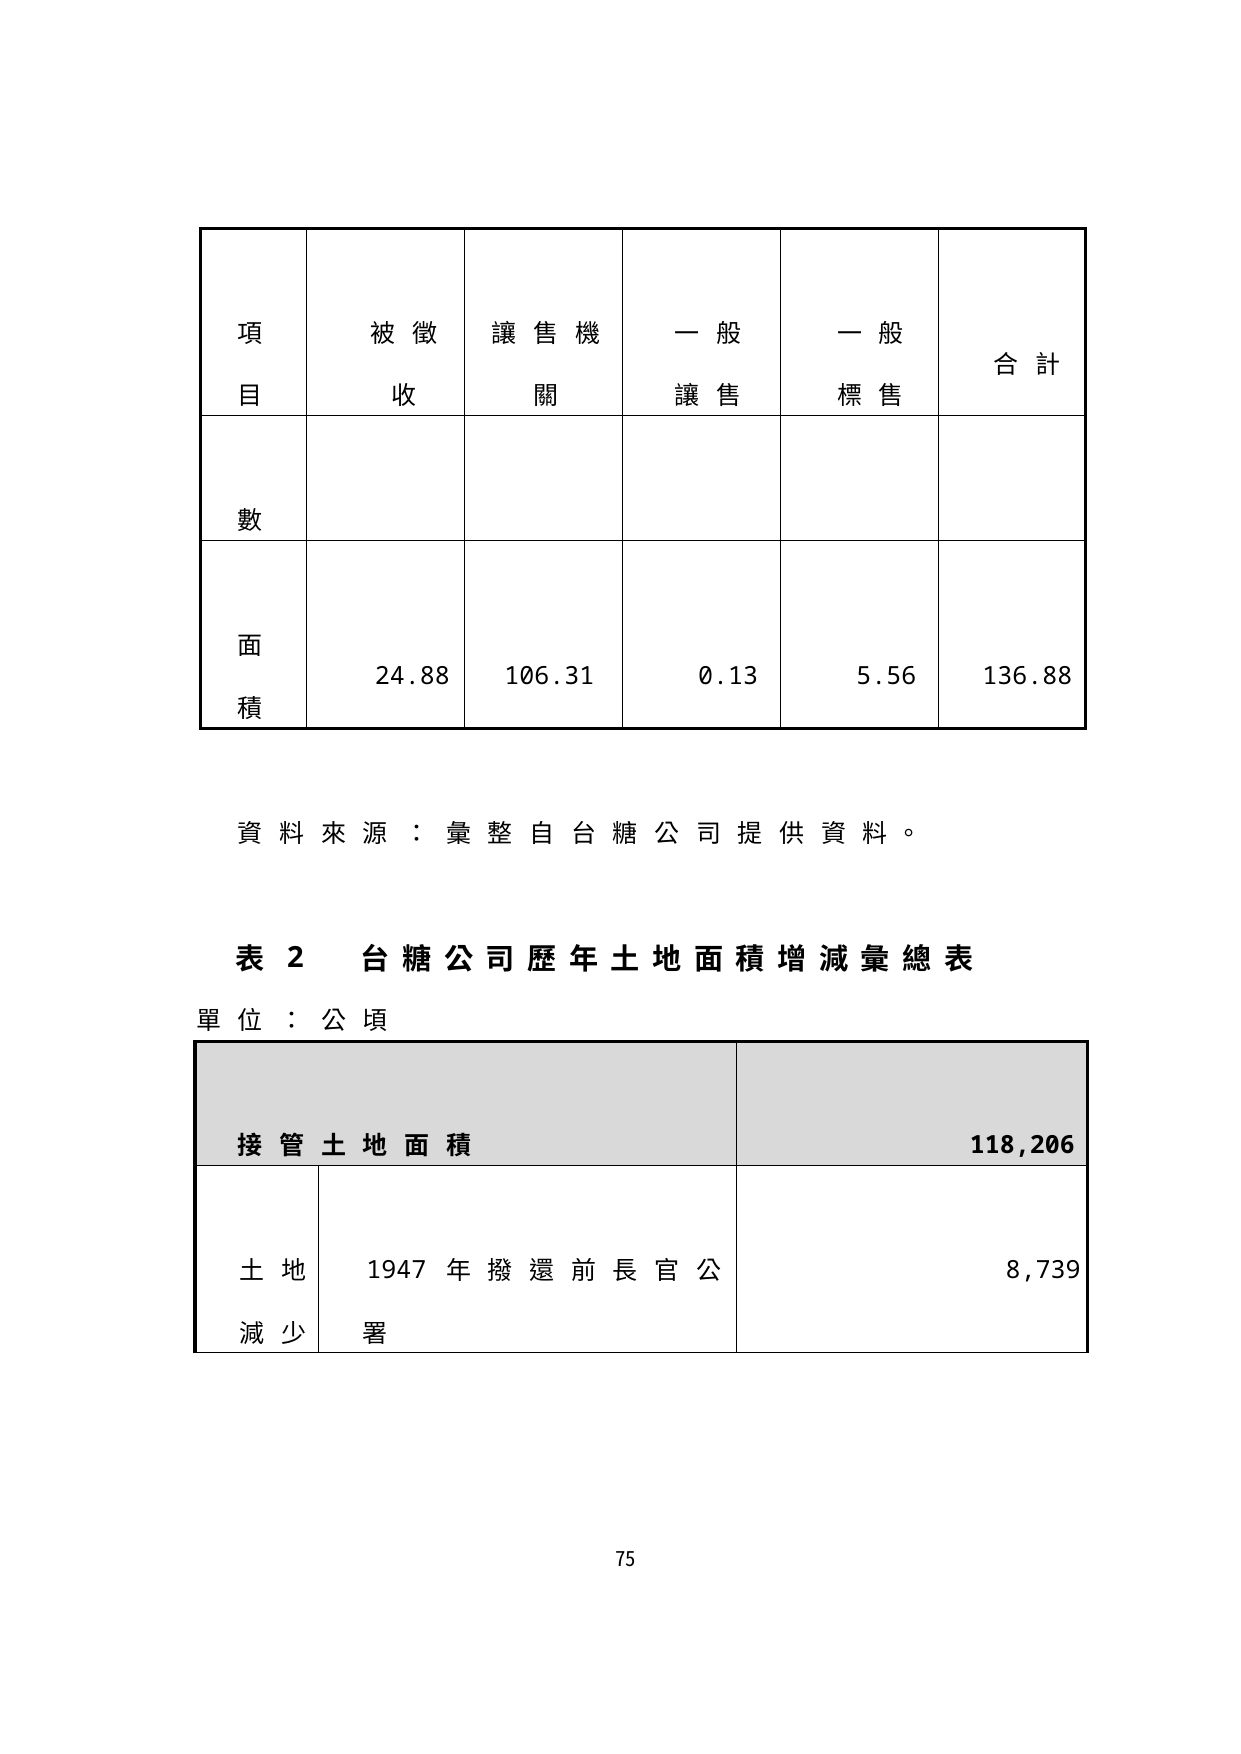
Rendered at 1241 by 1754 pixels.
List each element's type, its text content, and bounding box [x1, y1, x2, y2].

table_cell 數 [202, 416, 306, 540]
table_header 118,206 [737, 1043, 1086, 1165]
table_header 合計 [939, 230, 1084, 415]
table_cell 土地減少 [197, 1166, 318, 1352]
table_header 被徵收 [307, 230, 464, 415]
table_cell [781, 416, 938, 540]
table_cell 8,739 [737, 1166, 1086, 1352]
table_cell 5.56 [781, 541, 938, 727]
text 資料來源：彙整自台糖公司提供資料。 [188, 790, 1063, 852]
table_cell 136.88 [939, 541, 1084, 727]
table_cell [465, 416, 622, 540]
table_cell 0.13 [623, 541, 780, 727]
text 表2 台糖公司歷年土地面積增減彙總表 單位：公頃 [188, 915, 1063, 1040]
table_cell [307, 416, 464, 540]
table_header 項目 [202, 230, 306, 415]
table_cell [939, 416, 1084, 540]
table_cell 106.31 [465, 541, 622, 727]
table_header 一般標售 [781, 230, 938, 415]
table_cell 1947年撥還前長官公署 [319, 1166, 736, 1352]
table_cell 面積 [202, 541, 306, 727]
table_header 一般讓售 [623, 230, 780, 415]
table_header 讓售機關 [465, 230, 622, 415]
table_cell [623, 416, 780, 540]
table_cell 24.88 [307, 541, 464, 727]
table_header 接管土地面積 [197, 1043, 736, 1165]
